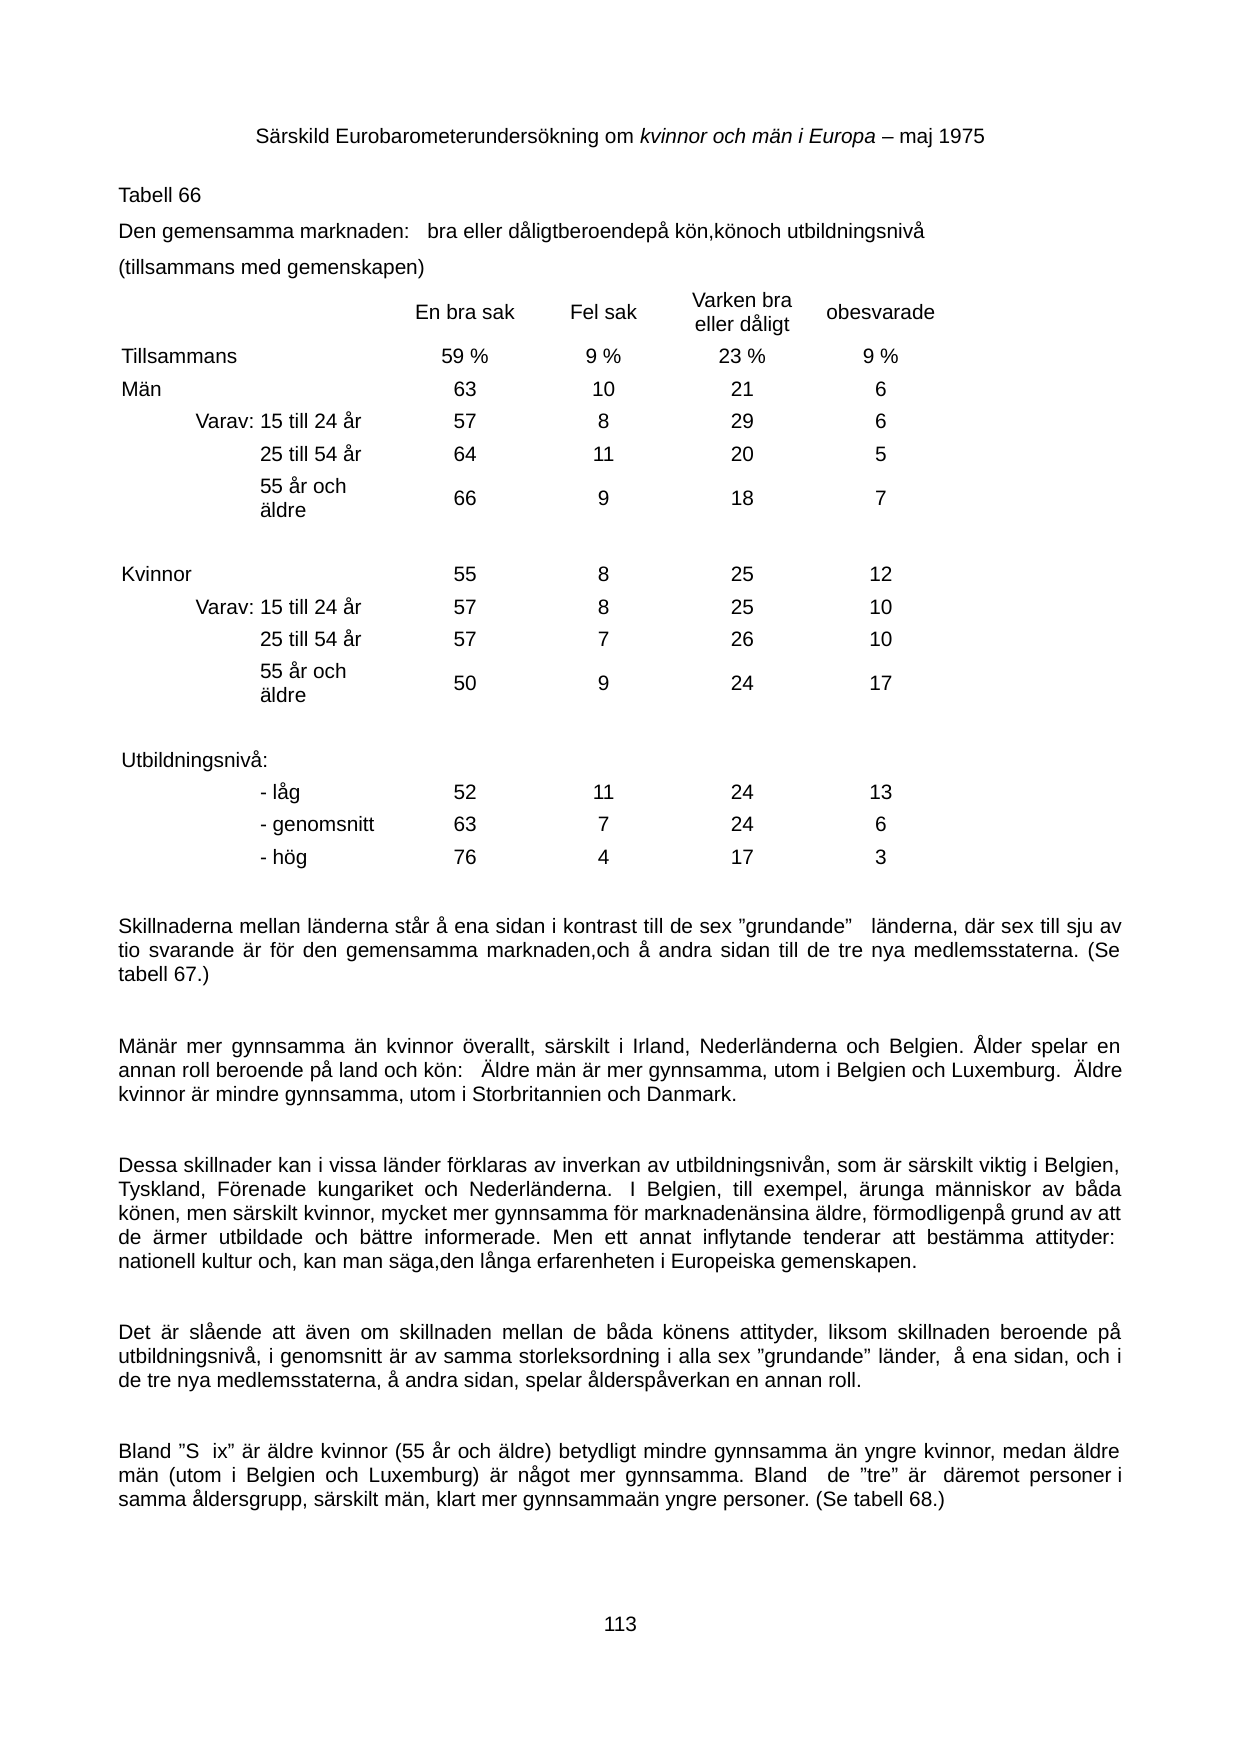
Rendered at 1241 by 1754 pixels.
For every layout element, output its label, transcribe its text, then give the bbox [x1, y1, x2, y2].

table_cell 8 [534, 590, 673, 623]
table_cell 55 år och äldre [257, 470, 395, 526]
table_cell Utbildningsnivå: [118, 743, 395, 776]
table_cell 63 [395, 808, 534, 841]
table_cell 7 [534, 808, 673, 841]
table_cell 24 [673, 808, 811, 841]
table_cell [118, 776, 257, 808]
table_cell - låg [257, 776, 395, 808]
table_cell 23 % [673, 340, 811, 372]
text Den gemensamma marknaden: bra eller dåligtberoendepå kön,könoch utbildningsnivå [118, 219, 1122, 243]
table_header Varken bra eller dåligt [673, 284, 811, 340]
table_cell 21 [673, 373, 811, 405]
table_header [257, 284, 395, 340]
table_cell 9 % [534, 340, 673, 372]
table_cell [118, 526, 257, 558]
table_cell 17 [811, 655, 950, 711]
table_cell 24 [673, 655, 811, 711]
table_cell [118, 808, 257, 841]
text Bland ”S ix” är äldre kvinnor (55 år och äldre) betydligt mindre gynnsamma än yngre kvinnor, medan äldre män (utom i Belgien och Luxemburg) är något mer gynnsamma. Bland de ”tre” är däremot personer i samma åldersgrupp, särskilt män, klart mer gynnsammaän yngre personer. (Se tabell 68.) [118, 1439, 1122, 1511]
text Skillnaderna mellan länderna står å ena sidan i kontrast till de sex ”grundande” länderna, där sex till sju av tio svarande är för den gemensamma marknaden,och å andra sidan till de tre nya medlemsstaterna. (Se tabell 67.) [118, 914, 1122, 986]
table_cell - genomsnitt [257, 808, 395, 841]
table_cell 10 [811, 590, 950, 623]
table_cell [118, 470, 257, 526]
table_cell [257, 373, 395, 405]
table_cell 25 [673, 558, 811, 590]
table_cell 8 [534, 558, 673, 590]
table_cell 3 [811, 841, 950, 873]
table_cell [257, 340, 395, 372]
table_cell 29 [673, 405, 811, 437]
table_cell [257, 711, 395, 743]
table_cell 25 [673, 590, 811, 623]
table_cell 25 till 54 år [257, 437, 395, 470]
table_cell 66 [395, 470, 534, 526]
table_cell 11 [534, 776, 673, 808]
table_header [118, 284, 257, 340]
table_cell 76 [395, 841, 534, 873]
table_cell [811, 743, 950, 776]
table_cell 24 [673, 776, 811, 808]
text Mänär mer gynnsamma än kvinnor överallt, särskilt i Irland, Nederländerna och Belgien. Ålder spelar en annan roll beroende på land och kön: Äldre män är mer gynnsamma, utom i Belgien och Luxemburg. Äldre kvinnor är mindre gynnsamma, utom i Storbritannien och Danmark. [118, 1033, 1122, 1105]
table_cell 15 till 24 år [257, 590, 395, 623]
table_cell [118, 655, 257, 711]
table_cell 59 % [395, 340, 534, 372]
table_cell [534, 743, 673, 776]
table_cell 63 [395, 373, 534, 405]
table_cell 52 [395, 776, 534, 808]
table_cell 57 [395, 623, 534, 655]
table_cell 17 [673, 841, 811, 873]
table_cell 12 [811, 558, 950, 590]
table_cell 13 [811, 776, 950, 808]
table_cell 9 [534, 470, 673, 526]
table_cell 64 [395, 437, 534, 470]
table_cell 57 [395, 590, 534, 623]
table_cell 10 [811, 623, 950, 655]
text Det är slående att även om skillnaden mellan de båda könens attityder, liksom skillnaden beroende på utbildningsnivå, i genomsnitt är av samma storleksordning i alla sex ”grundande” länder, å ena sidan, och i de tre nya medlemsstaterna, å andra sidan, spelar ålderspåverkan en annan roll. [118, 1320, 1122, 1392]
table_cell - hög [257, 841, 395, 873]
table_cell 55 år och äldre [257, 655, 395, 711]
table_cell 10 [534, 373, 673, 405]
table_cell 6 [811, 373, 950, 405]
table_header obesvarade [811, 284, 950, 340]
table_cell [534, 711, 673, 743]
table_cell [395, 526, 534, 558]
table_cell [118, 841, 257, 873]
table_cell [673, 743, 811, 776]
table_cell 9 [534, 655, 673, 711]
table_cell [811, 711, 950, 743]
table_cell 50 [395, 655, 534, 711]
text (tillsammans med gemenskapen) [118, 254, 1122, 278]
table_cell [118, 711, 257, 743]
table_cell 8 [534, 405, 673, 437]
table_cell Kvinnor [118, 558, 257, 590]
table_cell Varav: [118, 590, 257, 623]
table_cell 20 [673, 437, 811, 470]
table_cell 18 [673, 470, 811, 526]
table_header Fel sak [534, 284, 673, 340]
table_cell 6 [811, 808, 950, 841]
table_cell 9 % [811, 340, 950, 372]
text Dessa skillnader kan i vissa länder förklaras av inverkan av utbildningsnivån, som är särskilt viktig i Belgien, Tyskland, Förenade kungariket och Nederländerna. I Belgien, till exempel, ärunga människor av båda könen, men särskilt kvinnor, mycket mer gynnsamma för marknadenänsina äldre, förmodligenpå grund av att de ärmer utbildade och bättre informerade. Men ett annat inflytande tenderar att bestämma attityder: nationell kultur och, kan man säga,den långa erfarenheten i Europeiska gemenskapen. [118, 1153, 1122, 1272]
table_cell 25 till 54 år [257, 623, 395, 655]
table_cell [257, 526, 395, 558]
table_cell Tillsammans [118, 340, 257, 372]
table_cell [673, 526, 811, 558]
table_cell 15 till 24 år [257, 405, 395, 437]
table_cell [118, 623, 257, 655]
table_cell 26 [673, 623, 811, 655]
text Tabell 66 [118, 183, 1122, 207]
table_cell [118, 437, 257, 470]
table_cell 5 [811, 437, 950, 470]
table_header En bra sak [395, 284, 534, 340]
table_cell [395, 711, 534, 743]
table_cell [534, 526, 673, 558]
table_cell [395, 743, 534, 776]
table_cell [811, 526, 950, 558]
table_cell [673, 711, 811, 743]
table_cell 55 [395, 558, 534, 590]
table_cell Varav: [118, 405, 257, 437]
table_cell [257, 558, 395, 590]
table_cell Män [118, 373, 257, 405]
table_cell 4 [534, 841, 673, 873]
table_cell 7 [811, 470, 950, 526]
table_cell 7 [534, 623, 673, 655]
table_cell 11 [534, 437, 673, 470]
table_cell 6 [811, 405, 950, 437]
table_cell 57 [395, 405, 534, 437]
